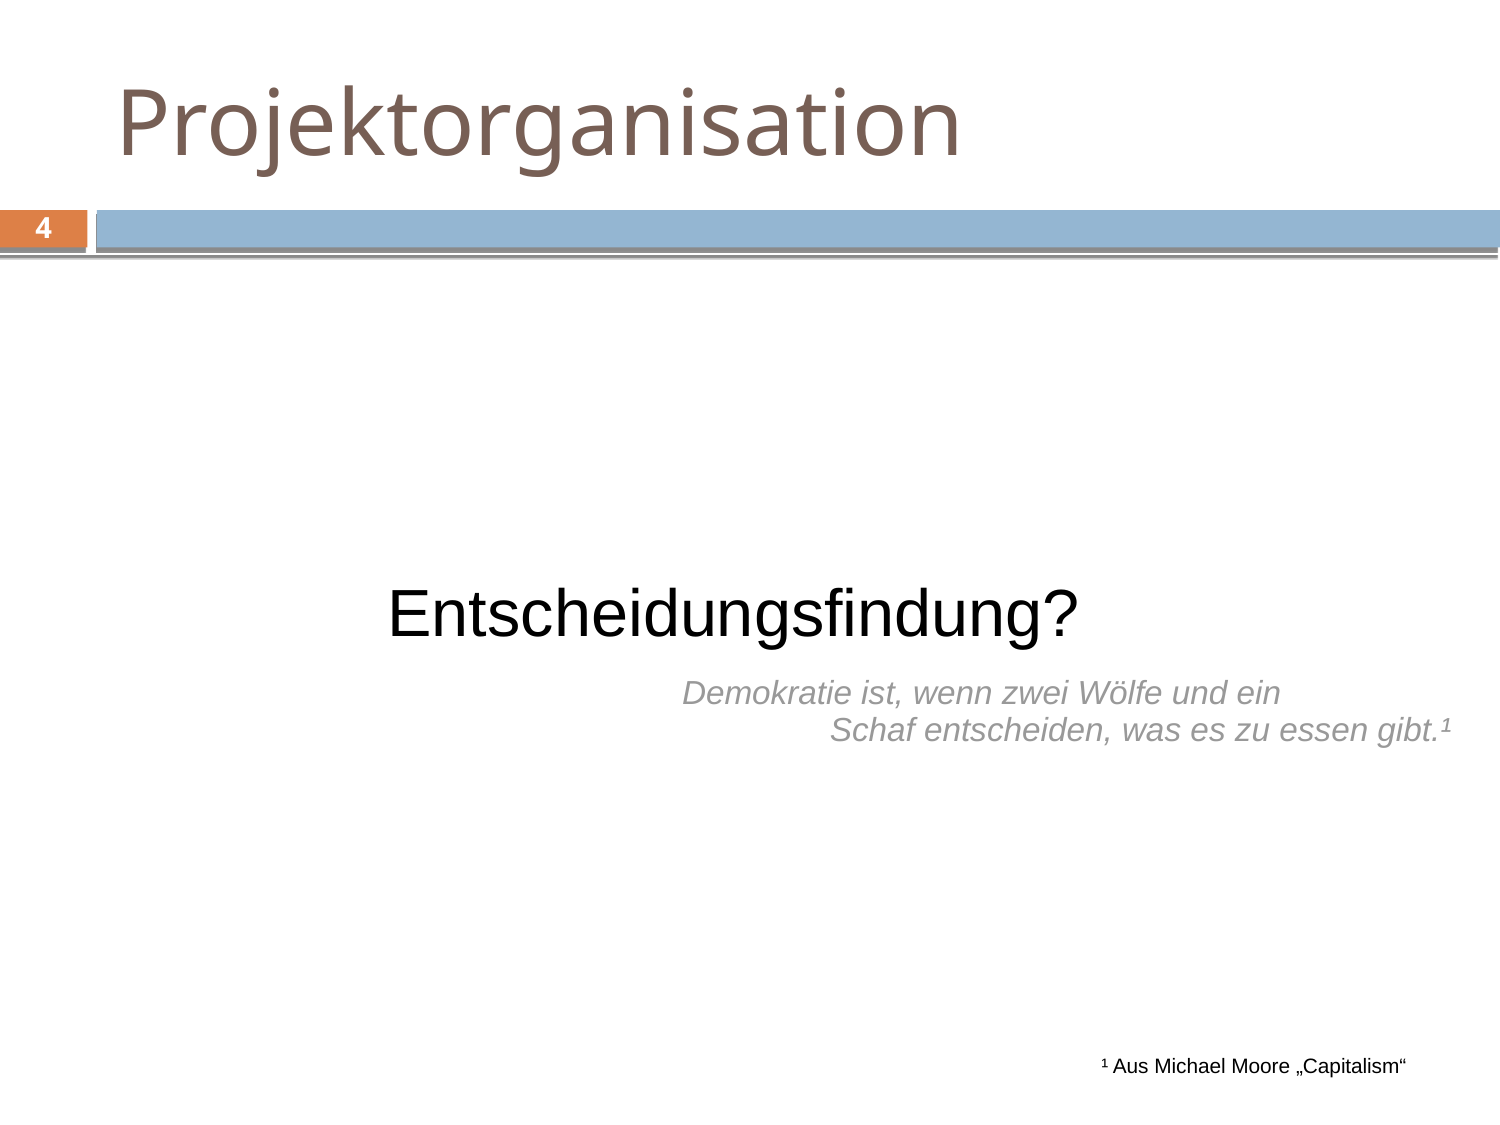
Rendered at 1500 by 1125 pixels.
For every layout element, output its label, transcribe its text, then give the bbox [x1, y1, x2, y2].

text_box Demokratie ist, wenn zwei Wölfe und ein Schaf entscheiden, was es zu essen gibt.¹ [667, 667, 1500, 767]
title Projektorganisation [100, 37, 1438, 200]
text_box ¹ Aus Michael Moore „Capitalism“ [1086, 1047, 1422, 1086]
subtitle Entscheidungsfindung? [47, 274, 1385, 1028]
